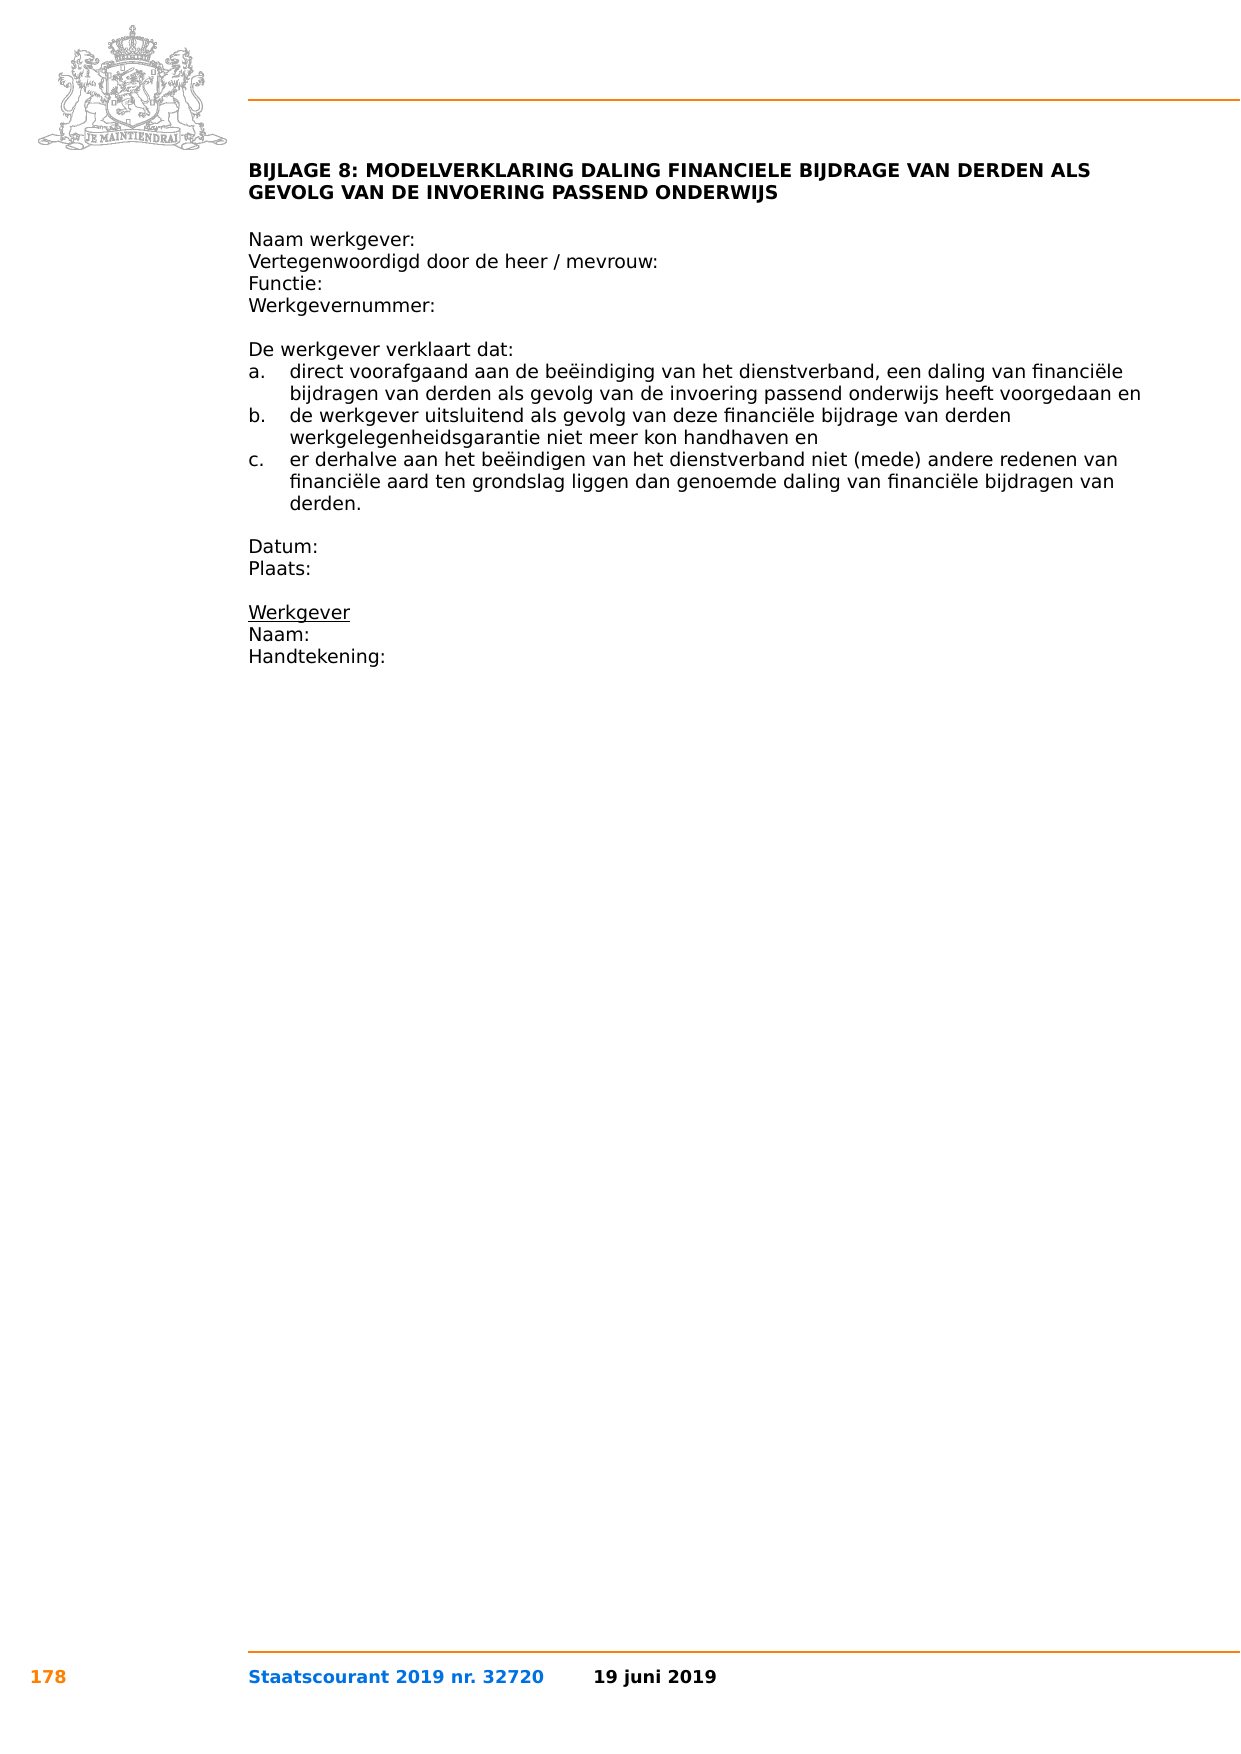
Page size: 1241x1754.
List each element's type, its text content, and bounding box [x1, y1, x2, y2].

text Plaats: [248, 558, 1163, 580]
text Handtekening: [248, 646, 1163, 668]
text b. de werkgever uitsluitend als gevolg van deze financiële bijdrage van derden werkgelegenheidsgarantie niet meer kon handhaven en [248, 404, 1163, 448]
text c. er derhalve aan het beëindigen van het dienstverband niet (mede) andere redenen van financiële aard ten grondslag liggen dan genoemde daling van financiële bijdragen van derden. [248, 448, 1163, 514]
text Werkgevernummer: [248, 295, 1163, 317]
text Vertegenwoordigd door de heer / mevrouw: [248, 251, 1163, 273]
text Naam: [248, 624, 1163, 646]
text Functie: [248, 273, 1163, 295]
text a. direct voorafgaand aan de beëindiging van het dienstverband, een daling van financiële bijdragen van derden als gevolg van de invoering passend onderwijs heeft voorgedaan en [248, 361, 1163, 404]
text De werkgever verklaart dat: [248, 339, 1163, 361]
text Datum: [248, 536, 1163, 558]
text Naam werkgever: [248, 229, 1163, 251]
picture [38, 25, 227, 150]
text Werkgever [248, 602, 1163, 624]
subtitle BIJLAGE 8: MODELVERKLARING DALING FINANCIELE BIJDRAGE VAN DERDEN ALS GEVOLG VAN DE INVOERING PASSEND ONDERWIJS [248, 160, 1163, 204]
